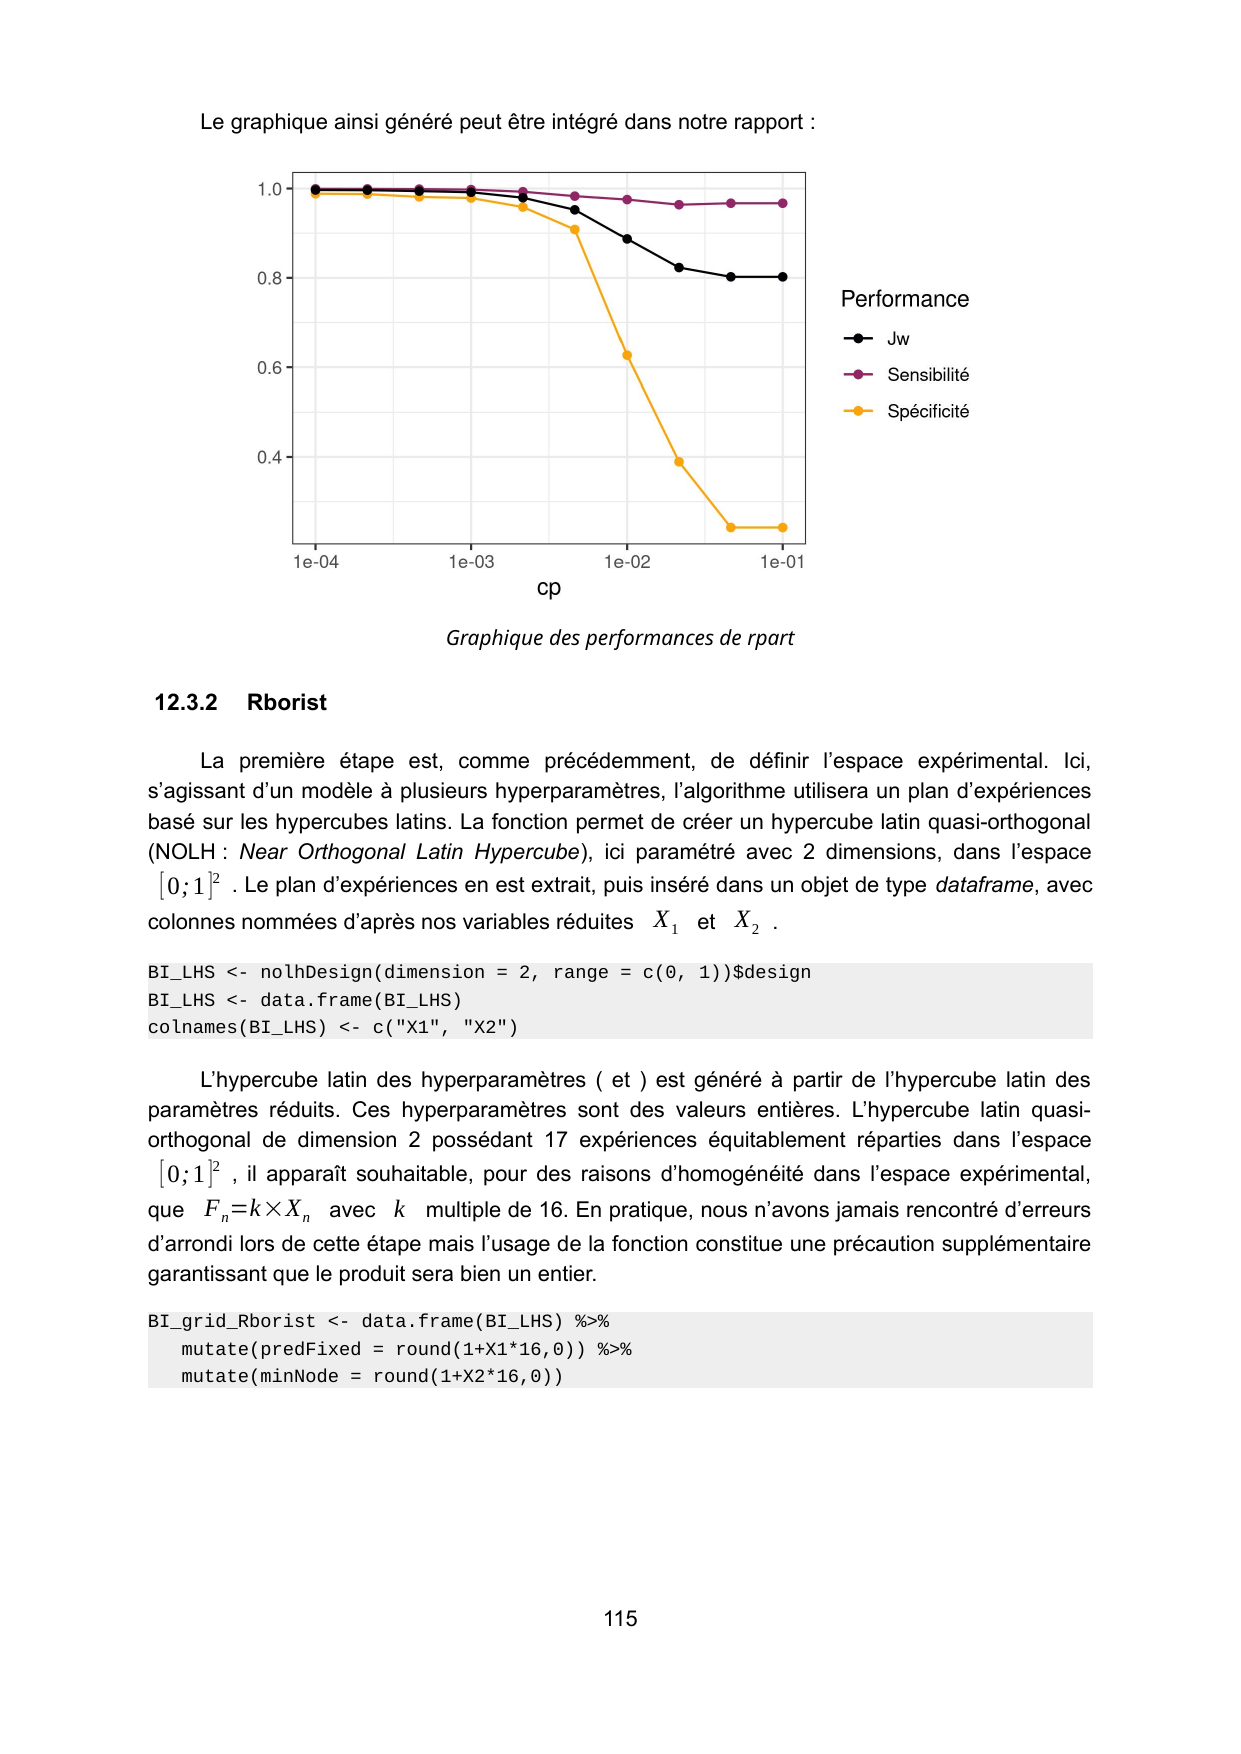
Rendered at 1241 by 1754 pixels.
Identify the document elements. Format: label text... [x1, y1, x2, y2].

text Le graphique ainsi généré peut être intégré dans notre rapport : [148, 109, 1093, 134]
text Graphique des performances de rpart [148, 623, 1093, 651]
picture [245, 160, 995, 611]
text mutate(minNode = round(1+X2*16,0)) [148, 1367, 1093, 1388]
text L’hypercube latin des hyperparamètres ( et ) est généré à partir de l’hypercube latin des paramètres réduits. Ces hyperparamètres sont des valeurs entières. L’hypercube latin quasi-orthogonal de dimension 2 possédant 17 expériences équitablement réparties dans l’espace , il apparaît souhaitable, pour des raisons d’homogénéité dans l’espace expérimental, que avec multiple de 16. En pratique, nous n’avons jamais rencontré d’erreurs d’arrondi lors de cette étape mais l’usage de la fonction constitue une précaution supplémentaire garantissant que le produit sera bien un entier. [148, 1067, 1093, 1286]
text BI_grid_Rborist <- data.frame(BI_LHS) %>% [148, 1312, 1093, 1333]
subtitle Rborist [148, 689, 1093, 715]
text BI_LHS <- nolhDesign(dimension = 2, range = c(0, 1))$design [148, 963, 1093, 984]
text La première étape est, comme précédemment, de définir l’espace expérimental. Ici, s’agissant d’un modèle à plusieurs hyperparamètres, l’algorithme utilisera un plan d’expériences basé sur les hypercubes latins. La fonction permet de créer un hypercube latin quasi-orthogonal (NOLH : Near Orthogonal Latin Hypercube), ici paramétré avec 2 dimensions, dans l’espace . Le plan d’expériences en est extrait, puis inséré dans un objet de type dataframe, avec colonnes nommées d’après nos variables réduites et . [148, 748, 1093, 937]
text BI_LHS <- data.frame(BI_LHS) [148, 991, 1093, 1012]
text mutate(predFixed = round(1+X1*16,0)) %>% [148, 1339, 1093, 1361]
text colnames(BI_LHS) <- c("X1", "X2") [148, 1018, 1093, 1039]
